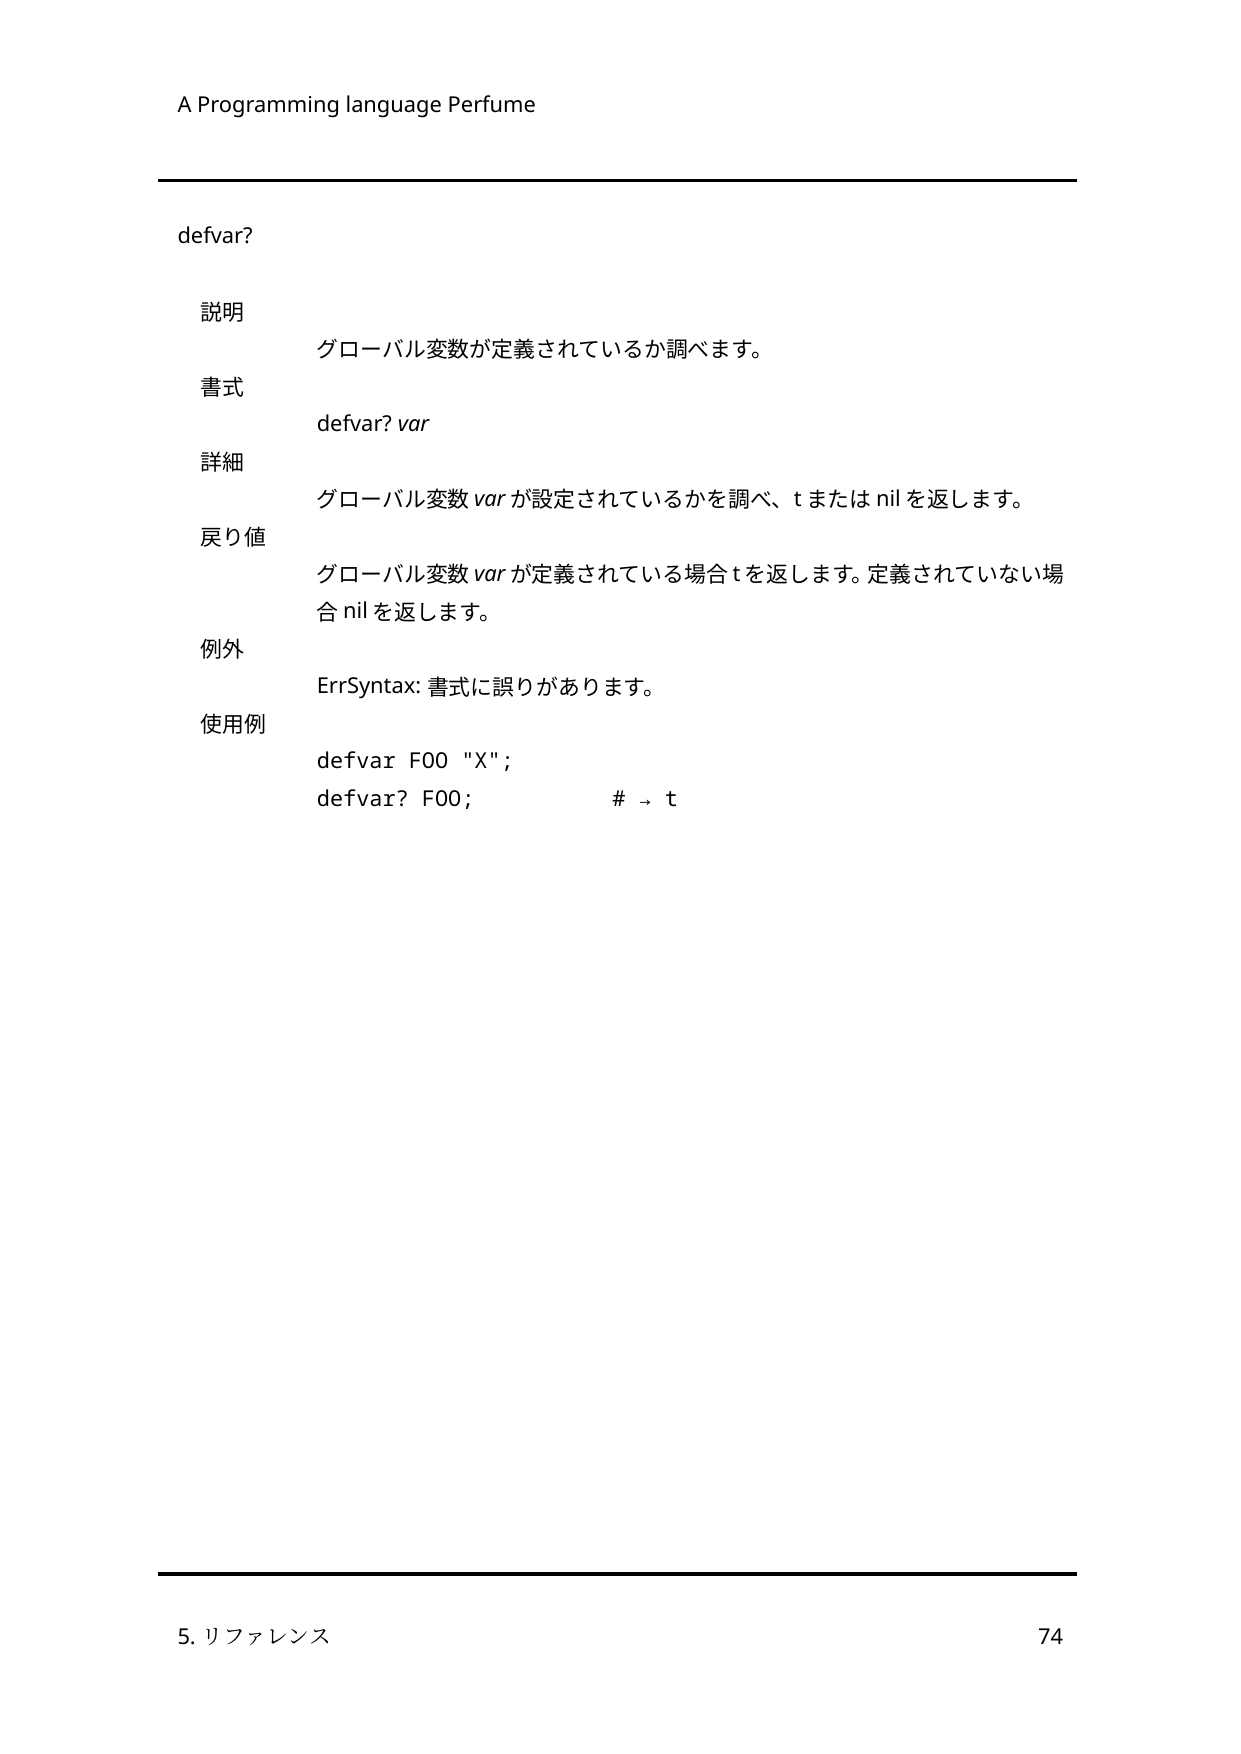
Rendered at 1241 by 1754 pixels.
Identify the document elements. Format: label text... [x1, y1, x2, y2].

table_cell グローバル変数varが定義されている場合tを返します。定義されていない場合nilを返します。 [317, 517, 1063, 629]
table_cell 例外 [200, 629, 317, 704]
table_cell defvar? var [317, 367, 1063, 442]
table_header 説明 [200, 292, 317, 367]
subtitle defvar? [177, 217, 1063, 254]
table_cell グローバル変数varが設定されているかを調べ、tまたはnilを返します。 [317, 442, 1063, 517]
table_cell defvar FOO "X"; defvar? FOO; # → t [317, 704, 1063, 817]
table_cell 戻り値 [200, 517, 317, 629]
table_cell 使用例 [200, 704, 317, 817]
table_header グローバル変数が定義されているか調べます。 [317, 292, 1063, 367]
table_cell 書式 [200, 367, 317, 442]
table_cell ErrSyntax: 書式に誤りがあります。 [317, 629, 1063, 704]
table_cell 詳細 [200, 442, 317, 517]
